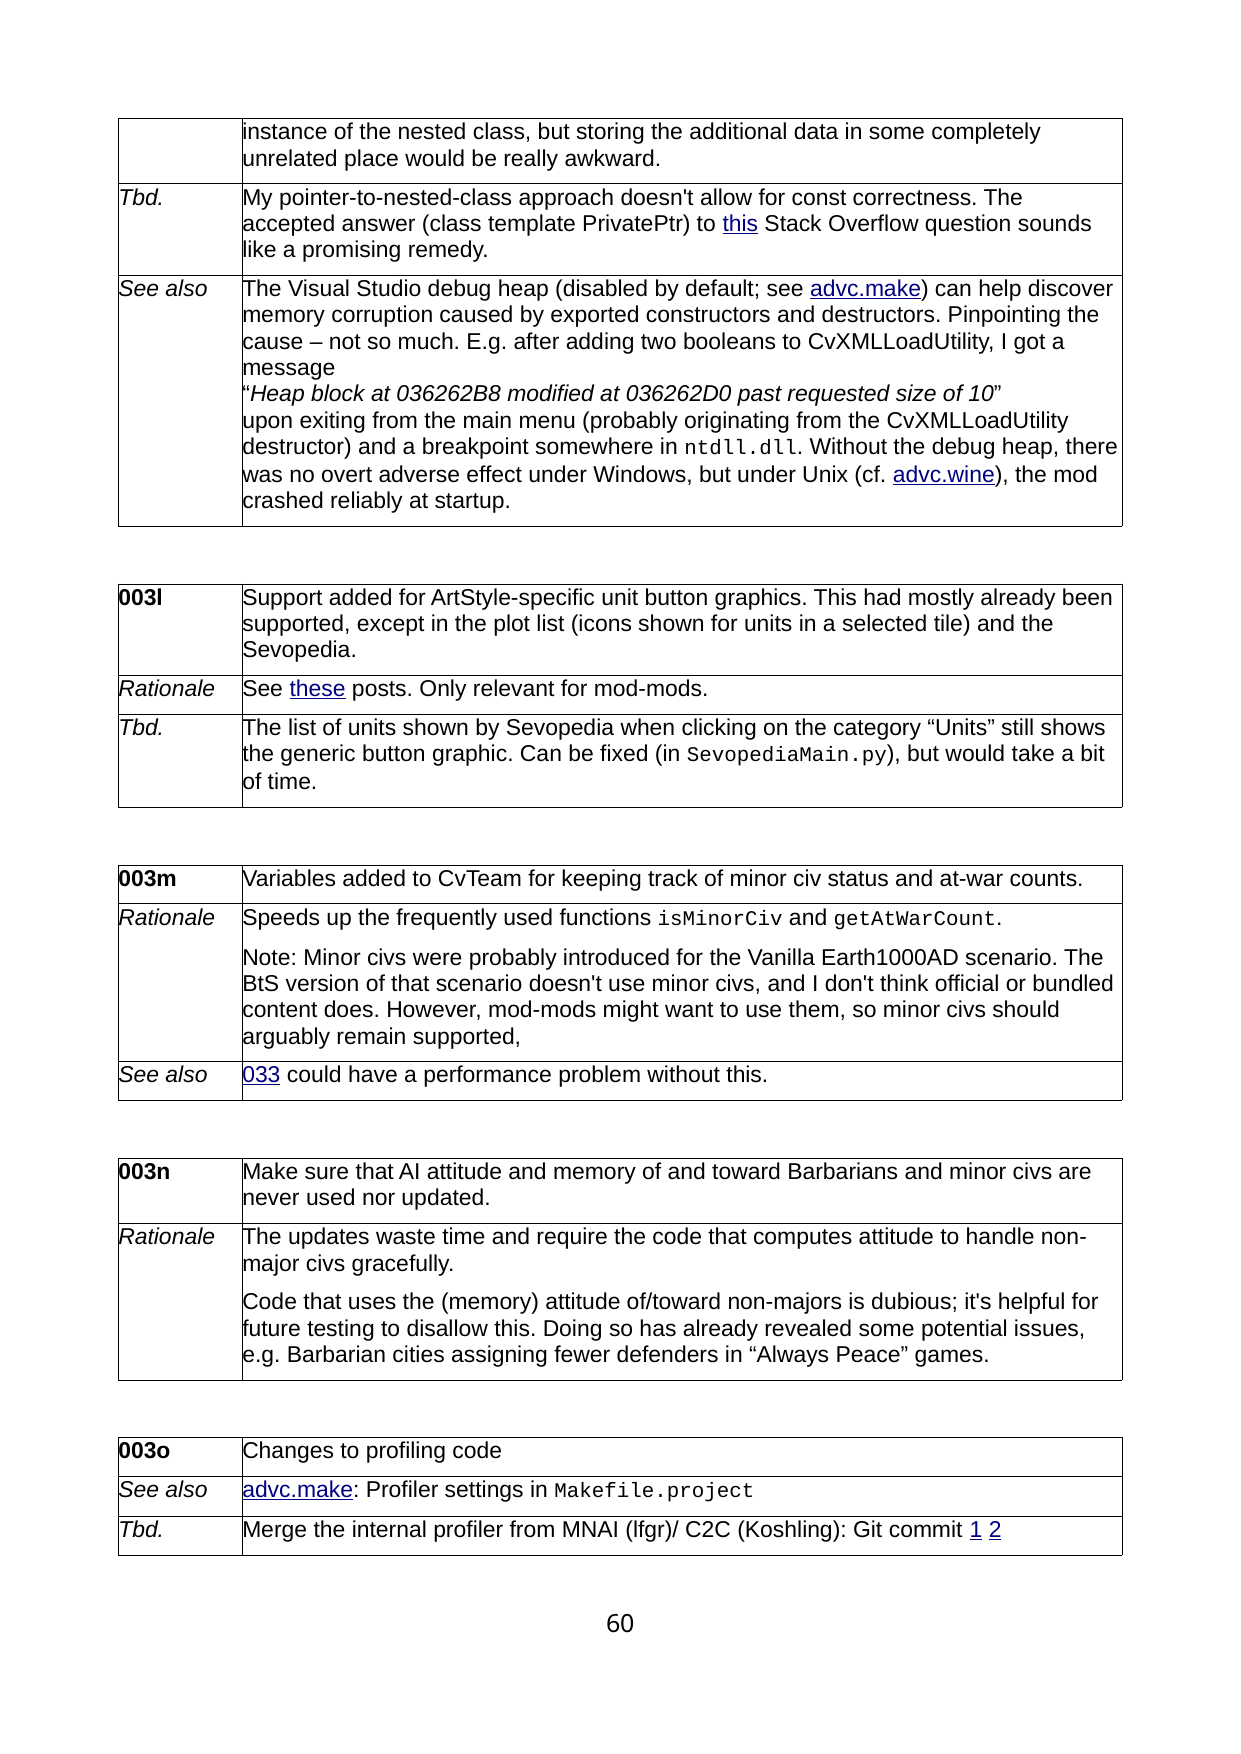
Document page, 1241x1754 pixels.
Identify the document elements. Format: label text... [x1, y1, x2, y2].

table_header 003l [119, 585, 242, 675]
table_cell See also [119, 1062, 242, 1100]
table_cell Speeds up the frequently used functions isMinorCiv and getAtWarCount. Note: Minor civs were probably introduced for the Vanilla Earth1000AD scenario. The BtS version of that scenario doesn't use minor civs, and I don't think official or bundled content does. However, mod-mods might want to use them, so minor civs should arguably remain supported, [243, 904, 1122, 1061]
table_cell instance of the nested class, but storing the additional data in some completely unrelated place would be really awkward. [243, 119, 1122, 183]
table_header Support added for ArtStyle-specific unit button graphics. This had mostly already been supported, except in the plot list (icons shown for units in a selected tile) and the Sevopedia. [243, 585, 1122, 675]
table_cell advc.make: Profiler settings in Makefile.project [243, 1477, 1122, 1516]
table_cell The updates waste time and require the code that computes attitude to handle non-major civs gracefully. Code that uses the (memory) attitude of/toward non-majors is dubious; it's helpful for future testing to disallow this. Doing so has already revealed some potential issues, e.g. Barbarian cities assigning fewer defenders in “Always Peace” games. [243, 1224, 1122, 1380]
table_header 003o [119, 1438, 242, 1476]
table_cell Rationale [119, 904, 242, 1061]
table_cell Rationale [119, 1224, 242, 1380]
table_header Make sure that AI attitude and memory of and toward Barbarians and minor civs are never used nor updated. [243, 1159, 1122, 1223]
table_cell See also [119, 276, 242, 526]
table_cell Tbd. [119, 1517, 242, 1555]
table_cell The list of units shown by Sevopedia when clicking on the category “Units” still shows the generic button graphic. Can be fixed (in SevopediaMain.py), but would take a bit of time. [243, 715, 1122, 807]
table_cell Tbd. [119, 184, 242, 275]
table_cell See also [119, 1477, 242, 1516]
table_header 003n [119, 1159, 242, 1223]
table_cell 033 could have a performance problem without this. [243, 1062, 1122, 1100]
table_cell The Visual Studio debug heap (disabled by default; see advc.make) can help discover memory corruption caused by exported constructors and destructors. Pinpointing the cause – not so much. E.g. after adding two booleans to CvXMLLoadUtility, I got a message “Heap block at 036262B8 modified at 036262D0 past requested size of 10” upon exiting from the main menu (probably originating from the CvXMLLoadUtility destructor) and a breakpoint somewhere in ntdll.dll. Without the debug heap, there was no overt adverse effect under Windows, but under Unix (cf. advc.wine), the mod crashed reliably at startup. [243, 276, 1122, 526]
table_header Changes to profiling code [243, 1438, 1122, 1476]
table_cell Merge the internal profiler from MNAI (lfgr)/ C2C (Koshling): Git commit 1 2 [243, 1517, 1122, 1555]
table_cell [119, 119, 242, 183]
table_header Variables added to CvTeam for keeping track of minor civ status and at-war counts. [243, 866, 1122, 903]
table_cell Rationale [119, 676, 242, 714]
table_cell Tbd. [119, 715, 242, 807]
table_cell See these posts. Only relevant for mod-mods. [243, 676, 1122, 714]
table_cell My pointer-to-nested-class approach doesn't allow for const correctness. The accepted answer (class template PrivatePtr) to this Stack Overflow question sounds like a promising remedy. [243, 184, 1122, 275]
table_header 003m [119, 866, 242, 903]
